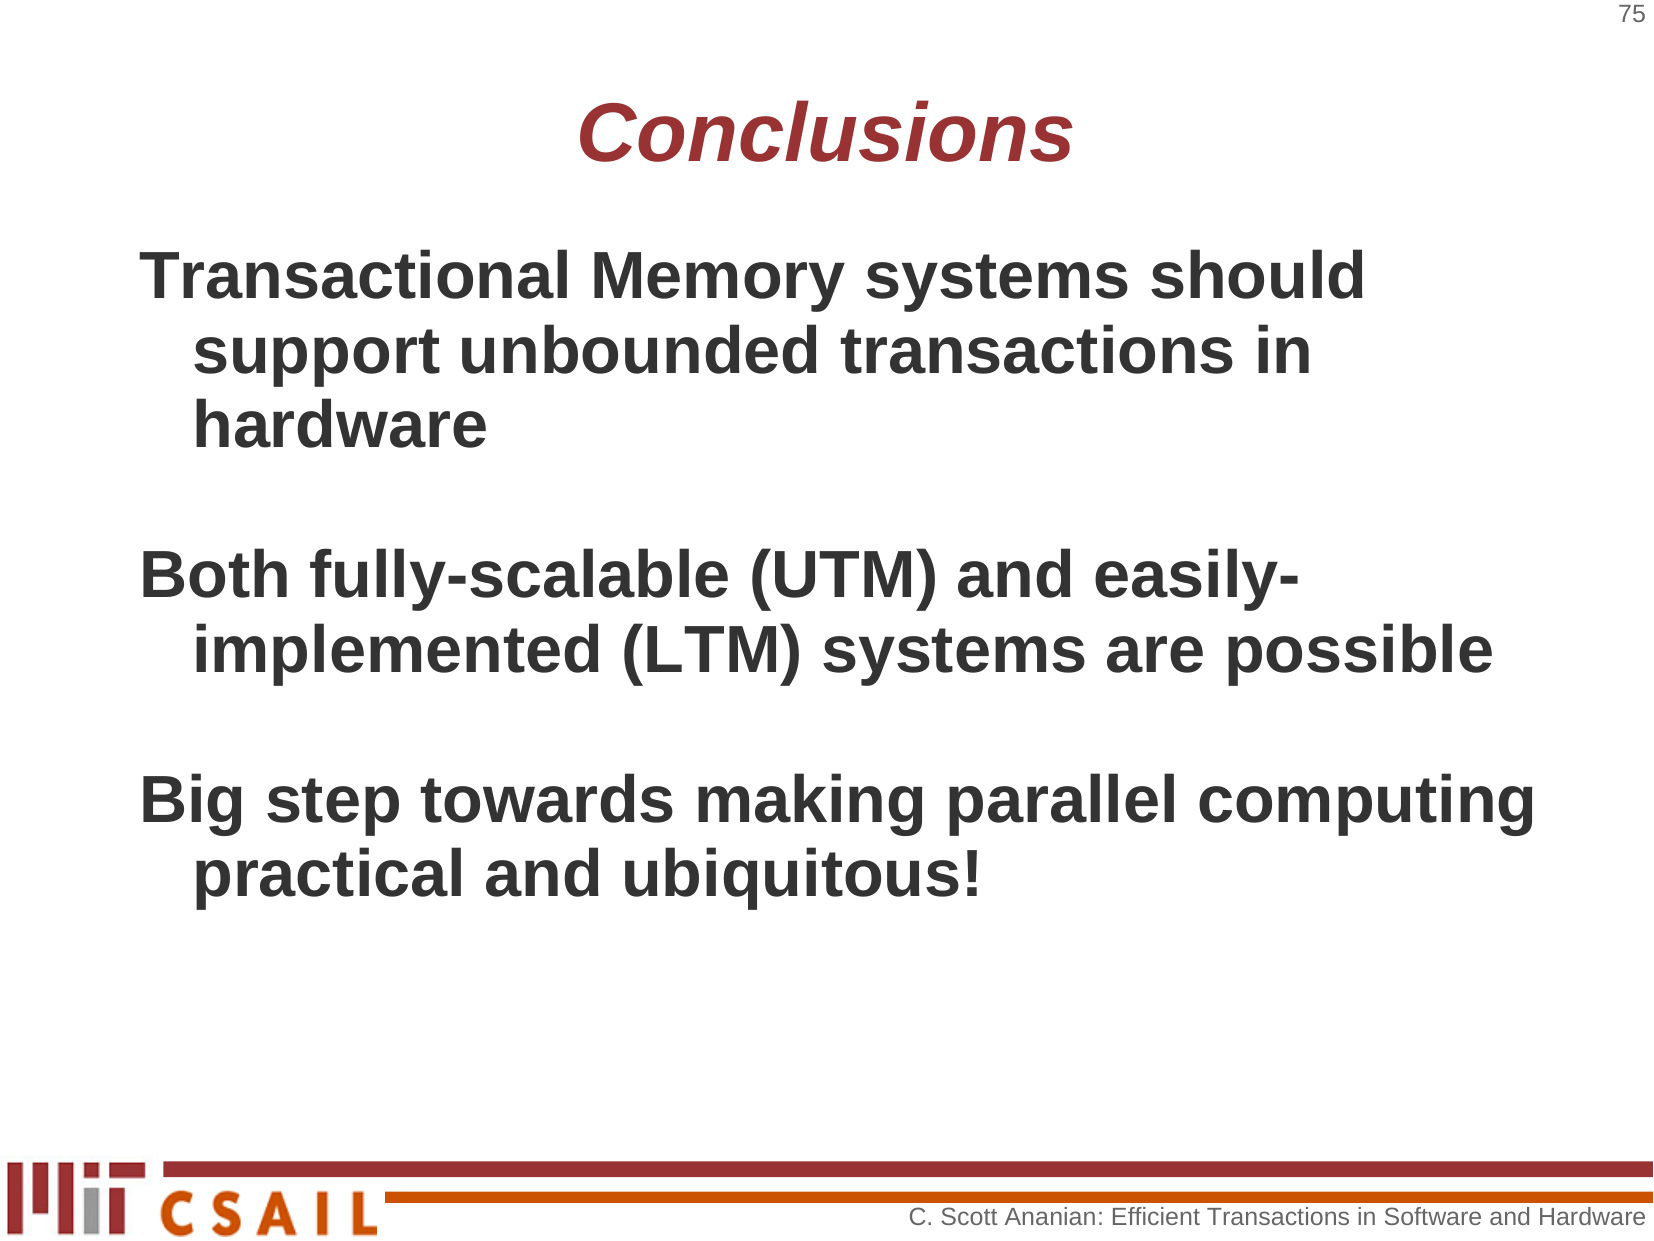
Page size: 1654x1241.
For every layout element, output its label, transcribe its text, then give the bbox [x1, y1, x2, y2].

picture [0, 1155, 377, 1237]
list Transactional Memory systems should support unbounded transactions in hardware Both fully-scalable (UTM) and easily-implemented (LTM) systems are possible Big step towards making parallel computing practical and ubiquitous! [121, 237, 1561, 912]
title Conclusions [52, 28, 1601, 237]
